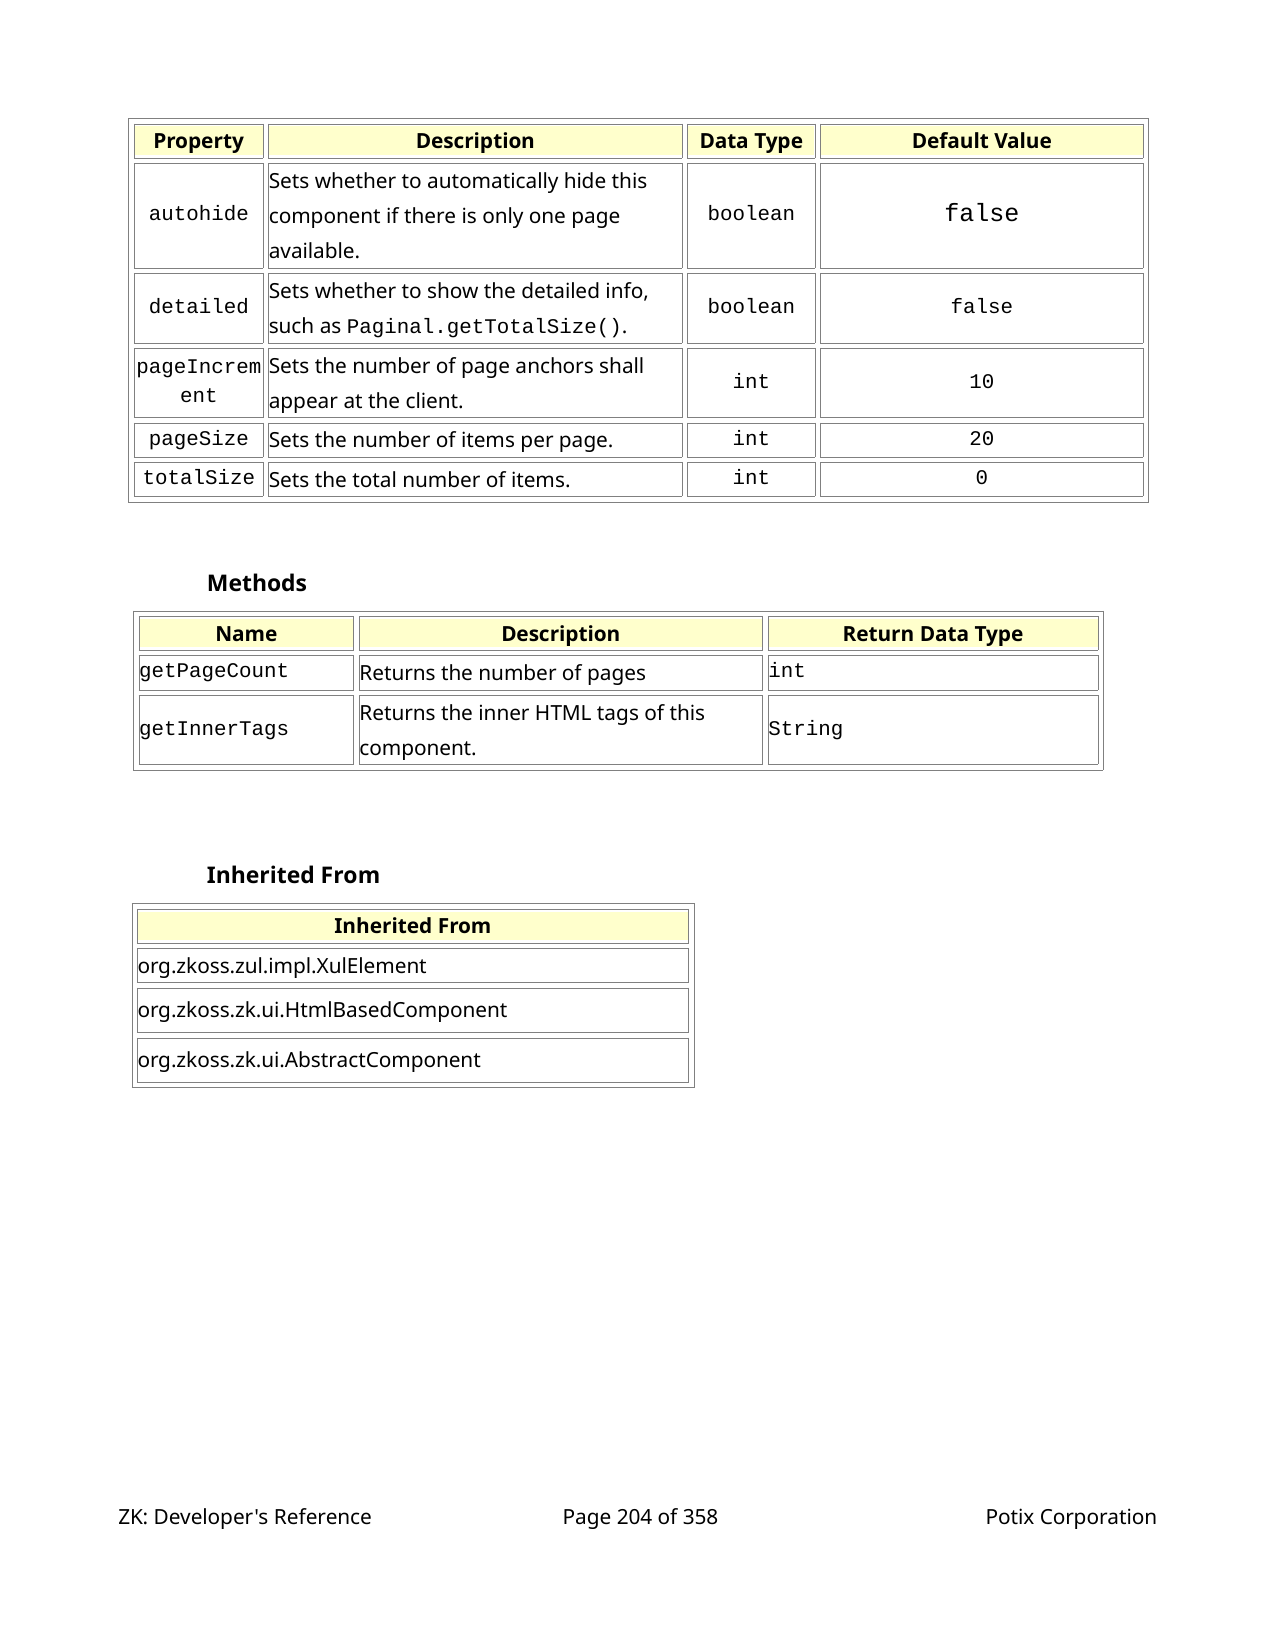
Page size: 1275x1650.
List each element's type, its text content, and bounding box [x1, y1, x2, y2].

table_cell Sets whether to automatically hide this component if there is only one page available. [266, 158, 685, 267]
table_header Return Data Type [765, 612, 1101, 650]
table_header Default Value [818, 119, 1146, 158]
table_cell 20 [818, 417, 1146, 457]
table_cell Sets the total number of items. [266, 457, 685, 496]
table_cell int [685, 417, 817, 457]
table_cell 0 [818, 457, 1146, 496]
table_cell boolean [685, 268, 817, 342]
table_cell int [765, 650, 1101, 689]
table_header Description [266, 119, 685, 158]
table_header Name [136, 612, 356, 650]
table_cell Sets the number of page anchors shall appear at the client. [266, 343, 685, 417]
table_cell pageIncrement [131, 343, 266, 417]
table_cell Returns the number of pages [356, 650, 765, 689]
table_cell int [685, 457, 817, 496]
subtitle Methods [207, 567, 1157, 598]
table_header Description [356, 612, 765, 650]
table_cell detailed [131, 268, 266, 342]
table_cell Sets whether to show the detailed info, such as Paginal.getTotalSize(). [266, 268, 685, 342]
table_cell pageSize [131, 417, 266, 457]
table_cell Returns the inner HTML tags of this component. [356, 690, 765, 764]
table_cell totalSize [131, 457, 266, 496]
table_cell org.zkoss.zk.ui.HtmlBasedComponent [134, 982, 691, 1032]
table_cell org.zkoss.zk.ui.AbstractComponent [134, 1032, 691, 1082]
table_cell false [818, 158, 1146, 267]
table_cell boolean [685, 158, 817, 267]
table_header Property [131, 119, 266, 158]
table_cell getPageCount [136, 650, 356, 689]
table_cell 10 [818, 343, 1146, 417]
table_cell String [765, 690, 1101, 764]
subtitle Inherited From [207, 859, 1157, 891]
table_cell org.zkoss.zul.impl.XulElement [134, 943, 691, 982]
table_cell int [685, 343, 817, 417]
table_header Data Type [685, 119, 817, 158]
table_cell autohide [131, 158, 266, 267]
table_header Inherited From [134, 904, 691, 943]
table_cell false [818, 268, 1146, 342]
table_cell getInnerTags [136, 690, 356, 764]
table_cell Sets the number of items per page. [266, 417, 685, 457]
